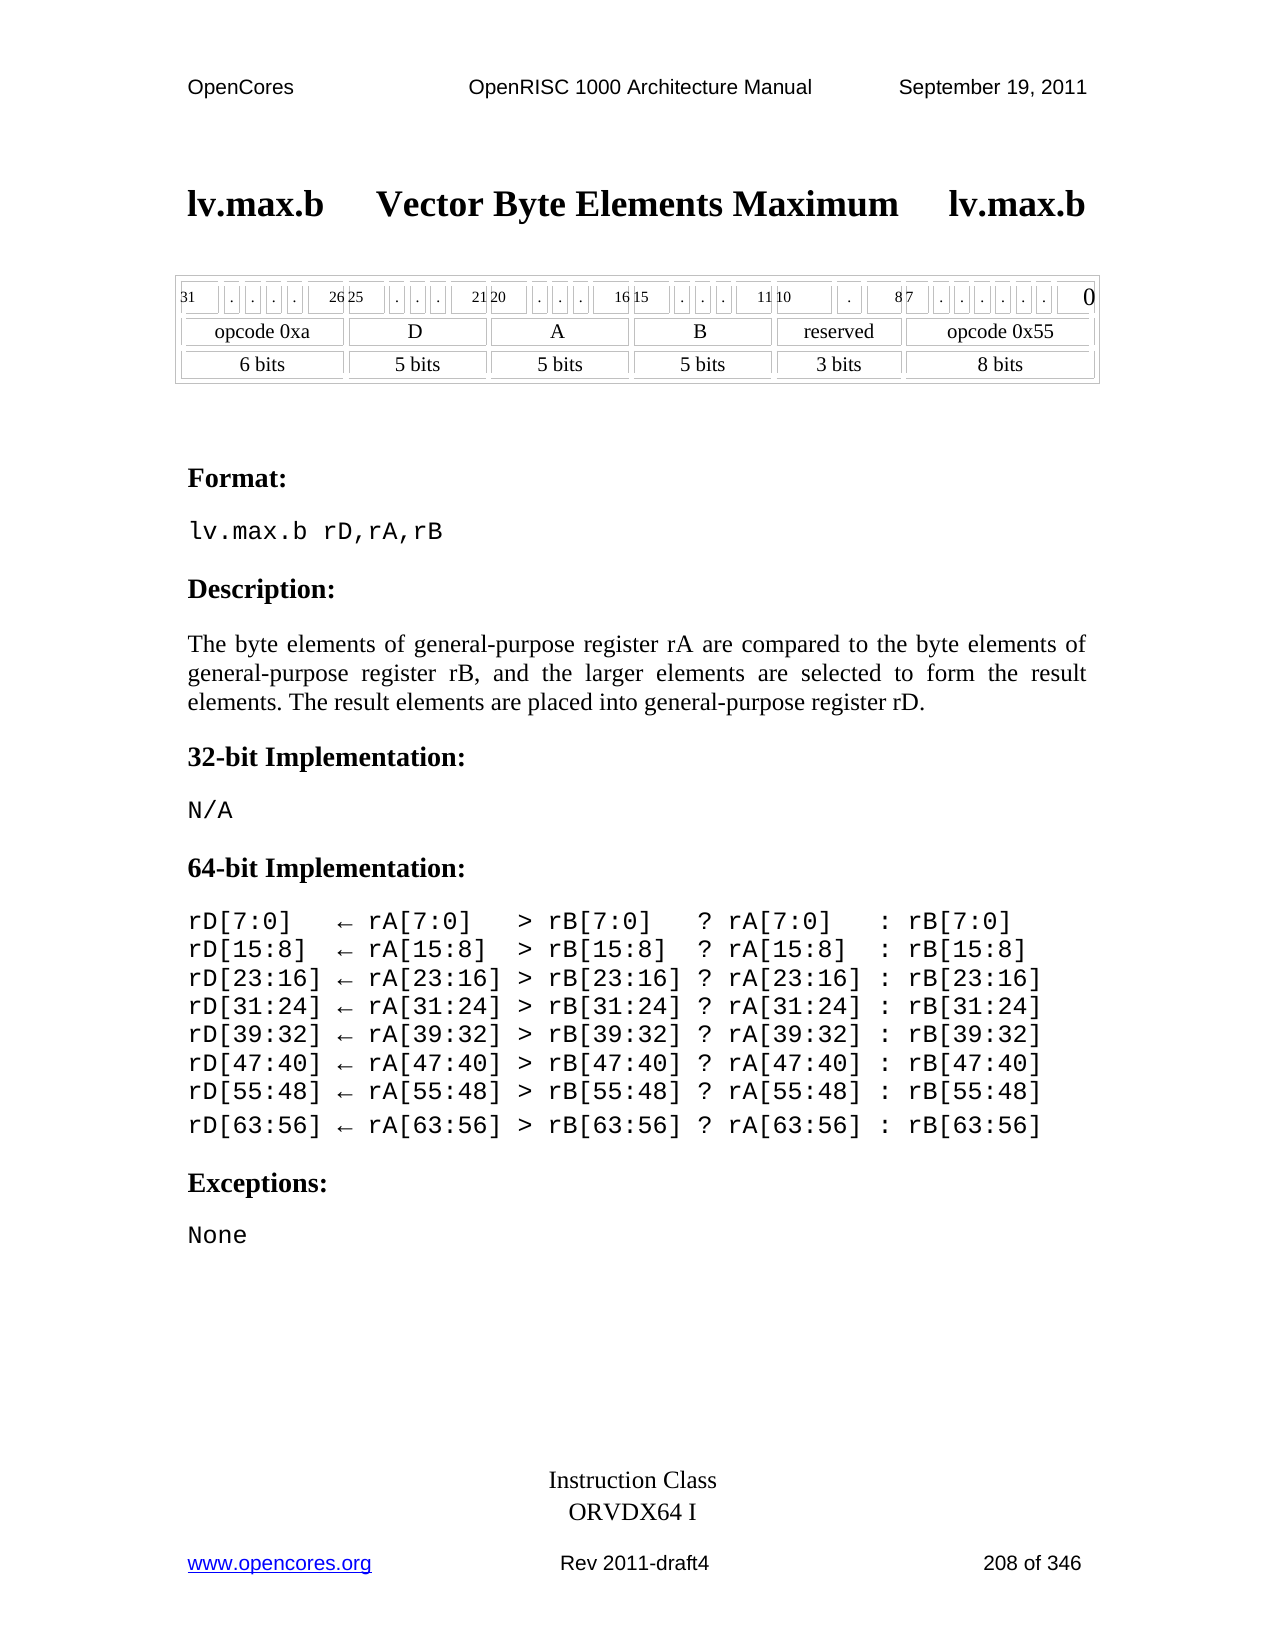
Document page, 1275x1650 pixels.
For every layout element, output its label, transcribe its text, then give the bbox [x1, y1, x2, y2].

text 32-bit Implementation: [187, 740, 1087, 773]
text Exceptions: [187, 1166, 1087, 1198]
text rD[7:0] ← rA[7:0] > rB[7:0] ? rA[7:0] : rB[7:0] rD[15:8] ← rA[15:8] > rB[15:8] ? rA[15:8] : rB[15:8] rD[23:16] ← rA[23:16] > rB[23:16] ? rA[23:16] : rB[23:16] rD[31:24] ← rA[31:24] > rB[31:24] ? rA[31:24] : rB[31:24] rD[39:32] ← rA[39:32] > rB[39:32] ? rA[39:32] : rB[39:32] rD[47:40] ← rA[47:40] > rB[47:40] ? rA[47:40] : rB[47:40] rD[55:48] ← rA[55:48] > rB[55:48] ? rA[55:48] : rB[55:48] rD[63:56] ← rA[63:56] > rB[63:56] ? rA[63:56] : rB[63:56] [187, 908, 1087, 1141]
text The byte elements of general-purpose register rA are compared to the byte elements of general-purpose register rB, and the larger elements are selected to form the result elements. The result elements are placed into general-purpose register rD. [187, 629, 1087, 715]
text Description: [187, 572, 1087, 604]
text lv.max.b rD,rA,rB [187, 518, 1087, 547]
text N/A [187, 798, 1087, 826]
text 64-bit Implementation: [187, 851, 1087, 883]
text Format: [187, 461, 1087, 493]
text None [187, 1223, 1087, 1251]
